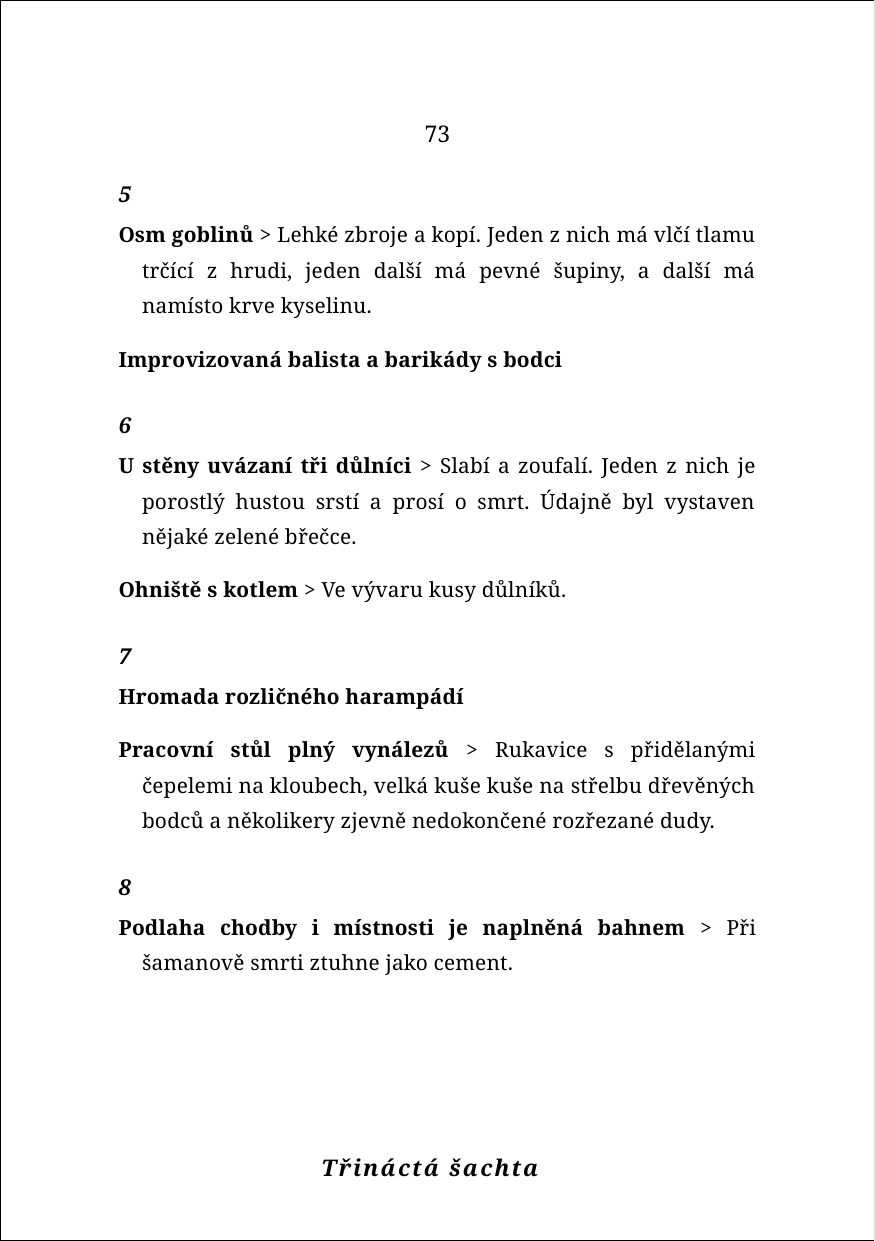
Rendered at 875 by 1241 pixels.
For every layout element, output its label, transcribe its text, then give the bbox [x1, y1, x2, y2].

text Pracovní stůl plný vynálezů > Rukavice s přidělanými čepelemi na kloubech, velká kuše kuše na střelbu dřevěných bodců a několikery zjevně nedokončené rozřezané dudy. [118, 735, 756, 835]
text Improvizovaná balista a barikády s bodci [118, 345, 756, 373]
subtitle 5 [118, 179, 756, 209]
text Hromada rozličného harampádí [118, 682, 756, 711]
text Osm goblinů > Lehké zbroje a kopí. Jeden z nich má vlčí tlamu trčící z hrudi, jeden další má pevné šupiny, a další má namísto krve kyselinu. [118, 221, 756, 320]
subtitle 7 [118, 641, 756, 670]
text U stěny uvázaní tři důlníci > Slabí a zoufalí. Jeden z nich je porostlý hustou srstí a prosí o smrt. Údajně byl vystaven nějaké zelené břečce. [118, 451, 756, 551]
text Podlaha chodby i místnosti je naplněná bahnem > Při šamanově smrti ztuhne jako cement. [118, 913, 756, 977]
subtitle 6 [118, 410, 756, 439]
text Ohniště s kotlem > Ve vývaru kusy důlníků. [118, 576, 756, 604]
subtitle 8 [118, 871, 756, 901]
